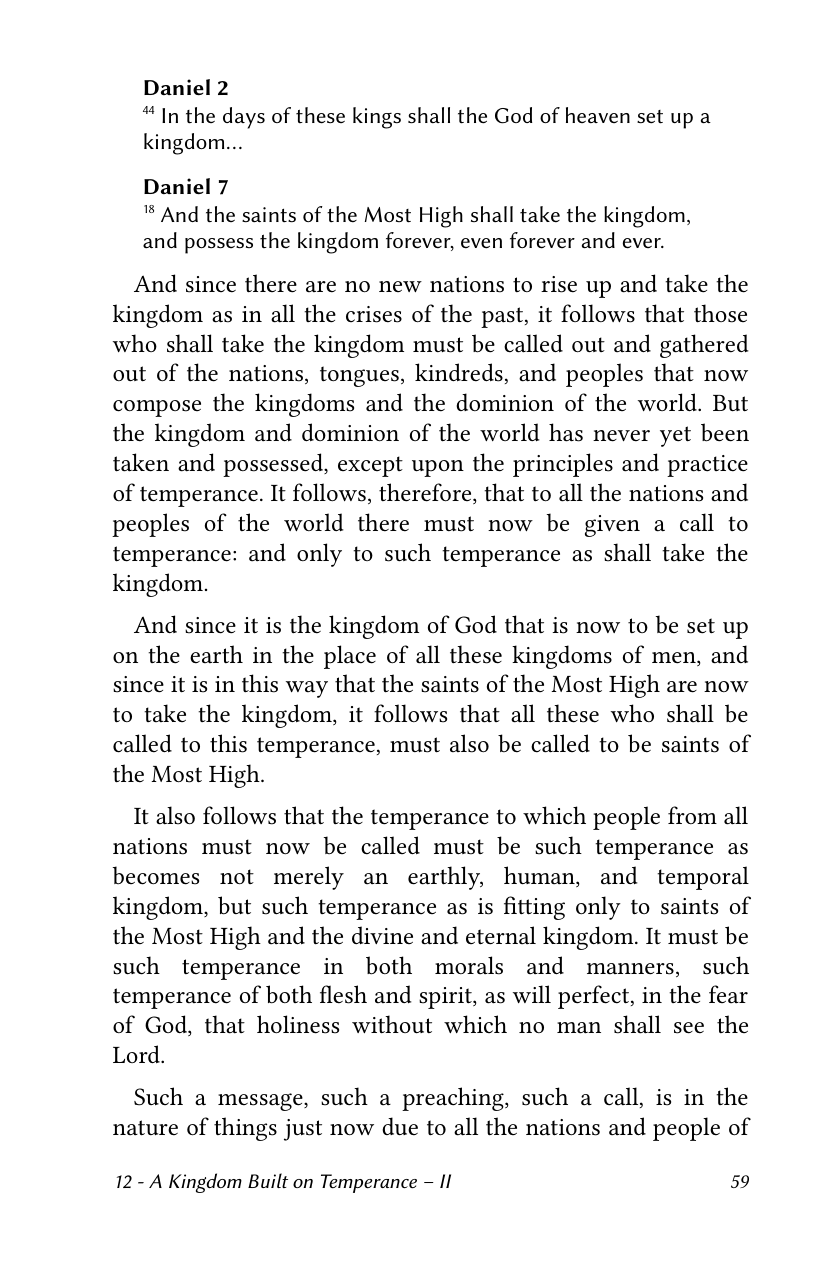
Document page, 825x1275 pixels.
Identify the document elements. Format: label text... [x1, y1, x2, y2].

text And since there are no new nations to rise up and take the kingdom as in all the crises of the past, it follows that those who shall take the kingdom must be called out and gathered out of the nations, tongues, kindreds, and peoples that now compose the kingdoms and the dominion of the world. But the kingdom and dominion of the world has never yet been taken and possessed, except upon the principles and practice of temperance. It follows, therefore, that to all the nations and peoples of the world there must now be given a call to temperance: and only to such temperance as shall take the kingdom. [112, 270, 750, 597]
text Daniel 2 [142, 75, 750, 101]
text Daniel 7 [142, 174, 750, 200]
text Such a message, such a preaching, such a call, is in the nature of things just now due to all the nations and people of [112, 1083, 750, 1142]
text It also follows that the temperance to which people from all nations must now be called must be such temperance as becomes not merely an earthly, human, and temporal kingdom, but such temperance as is fitting only to saints of the Most High and the divine and eternal kingdom. It must be such temperance in both morals and manners, such temperance of both flesh and spirit, as will perfect, in the fear of God, that holiness without which no man shall see the Lord. [112, 802, 750, 1070]
text 44 In the days of these kings shall the God of heaven set up a kingdom… [142, 103, 720, 155]
text And since it is the kingdom of God that is now to be set up on the earth in the place of all these kingdoms of men, and since it is in this way that the saints of the Most High are now to take the kingdom, it follows that all these who shall be called to this temperance, must also be called to be saints of the Most High. [112, 611, 750, 789]
text 18 And the saints of the Most High shall take the kingdom, and possess the kingdom forever, even forever and ever. [142, 201, 720, 254]
